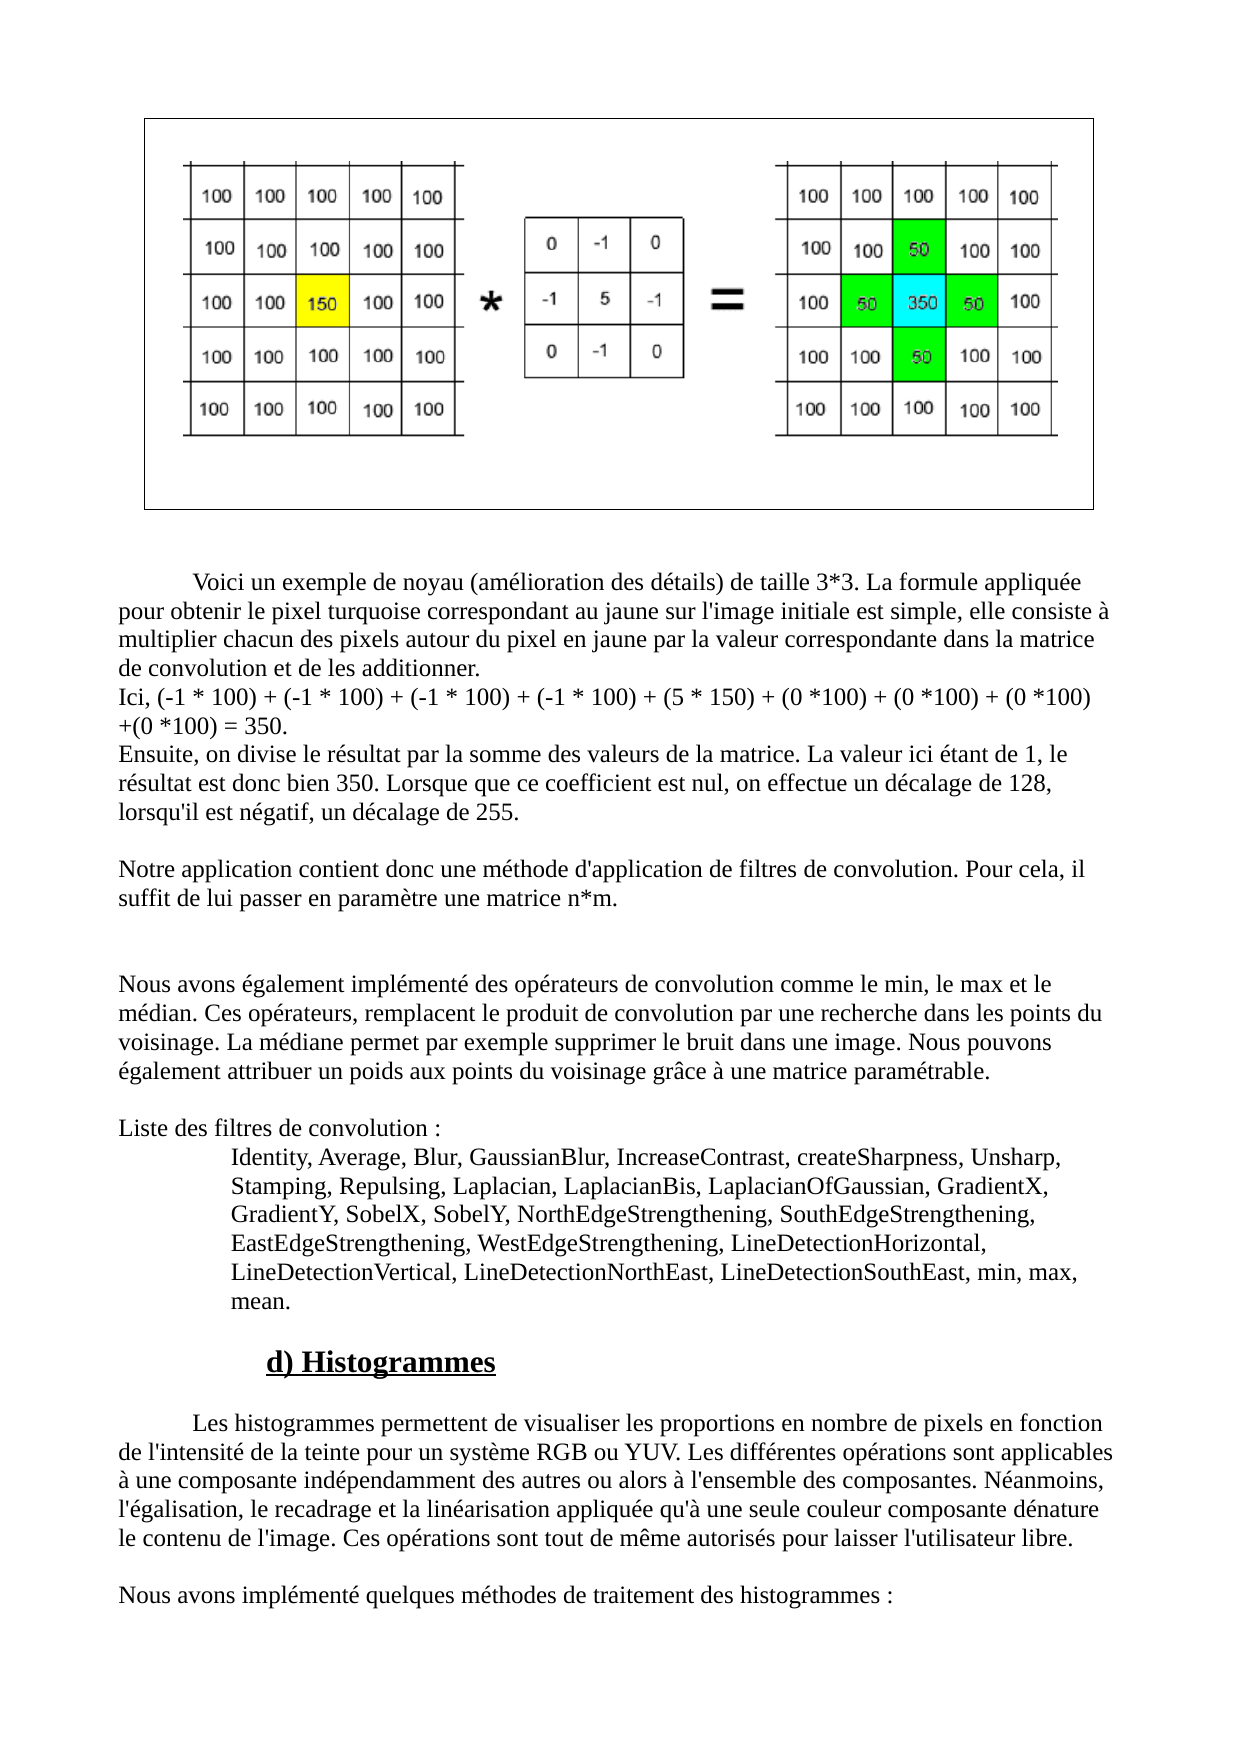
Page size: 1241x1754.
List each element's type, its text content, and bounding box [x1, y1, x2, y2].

text Notre application contient donc une méthode d'application de filtres de convolution. Pour cela, il suffit de lui passer en paramètre une matrice n*m. [118, 854, 1122, 912]
picture [174, 147, 1064, 447]
text Ici, (-1 * 100) + (-1 * 100) + (-1 * 100) + (-1 * 100) + (5 * 150) + (0 *100) + (0 *100) + (0 *100) +(0 *100) = 350. [118, 682, 1122, 739]
list Identity, Average, Blur, GaussianBlur, IncreaseContrast, createSharpness, Unsharp, Stamping, Repulsing, Laplacian, LaplacianBis, LaplacianOfGaussian, GradientX, GradientY, SobelX, SobelY, NorthEdgeStrengthening, SouthEdgeStrengthening, EastEdgeStrengthening, WestEdgeStrengthening, LineDetectionHorizontal, LineDetectionVertical, LineDetectionNorthEast, LineDetectionSouthEast, min, max, mean. [193, 1142, 1122, 1314]
text Ensuite, on divise le résultat par la somme des valeurs de la matrice. La valeur ici étant de 1, le résultat est donc bien 350. Lorsque que ce coefficient est nul, on effectue un décalage de 128, lorsqu'il est négatif, un décalage de 255. [118, 739, 1122, 826]
text Liste des filtres de convolution : [118, 1113, 1122, 1142]
table_header [145, 119, 1093, 147]
table_header [145, 148, 1093, 509]
text Les histogrammes permettent de visualiser les proportions en nombre de pixels en fonction de l'intensité de la teinte pour un système RGB ou YUV. Les différentes opérations sont applicables à une composante indépendamment des autres ou alors à l'ensemble des composantes. Néanmoins, l'égalisation, le recadrage et la linéarisation appliquée qu'à une seule couleur composante dénature le contenu de l'image. Ces opérations sont tout de même autorisés pour laisser l'utilisateur libre. [118, 1408, 1122, 1552]
text Voici un exemple de noyau (amélioration des détails) de taille 3*3. La formule appliquée pour obtenir le pixel turquoise correspondant au jaune sur l'image initiale est simple, elle consiste à multiplier chacun des pixels autour du pixel en jaune par la valeur correspondante dans la matrice de convolution et de les additionner. [118, 567, 1122, 682]
text d) Histogrammes [118, 1343, 1122, 1379]
text Nous avons également implémenté des opérateurs de convolution comme le min, le max et le médian. Ces opérateurs, remplacent le produit de convolution par une recherche dans les points du voisinage. La médiane permet par exemple supprimer le bruit dans une image. Nous pouvons également attribuer un poids aux points du voisinage grâce à une matrice paramétrable. [118, 969, 1122, 1084]
text Nous avons implémenté quelques méthodes de traitement des histogrammes : [118, 1580, 1122, 1609]
